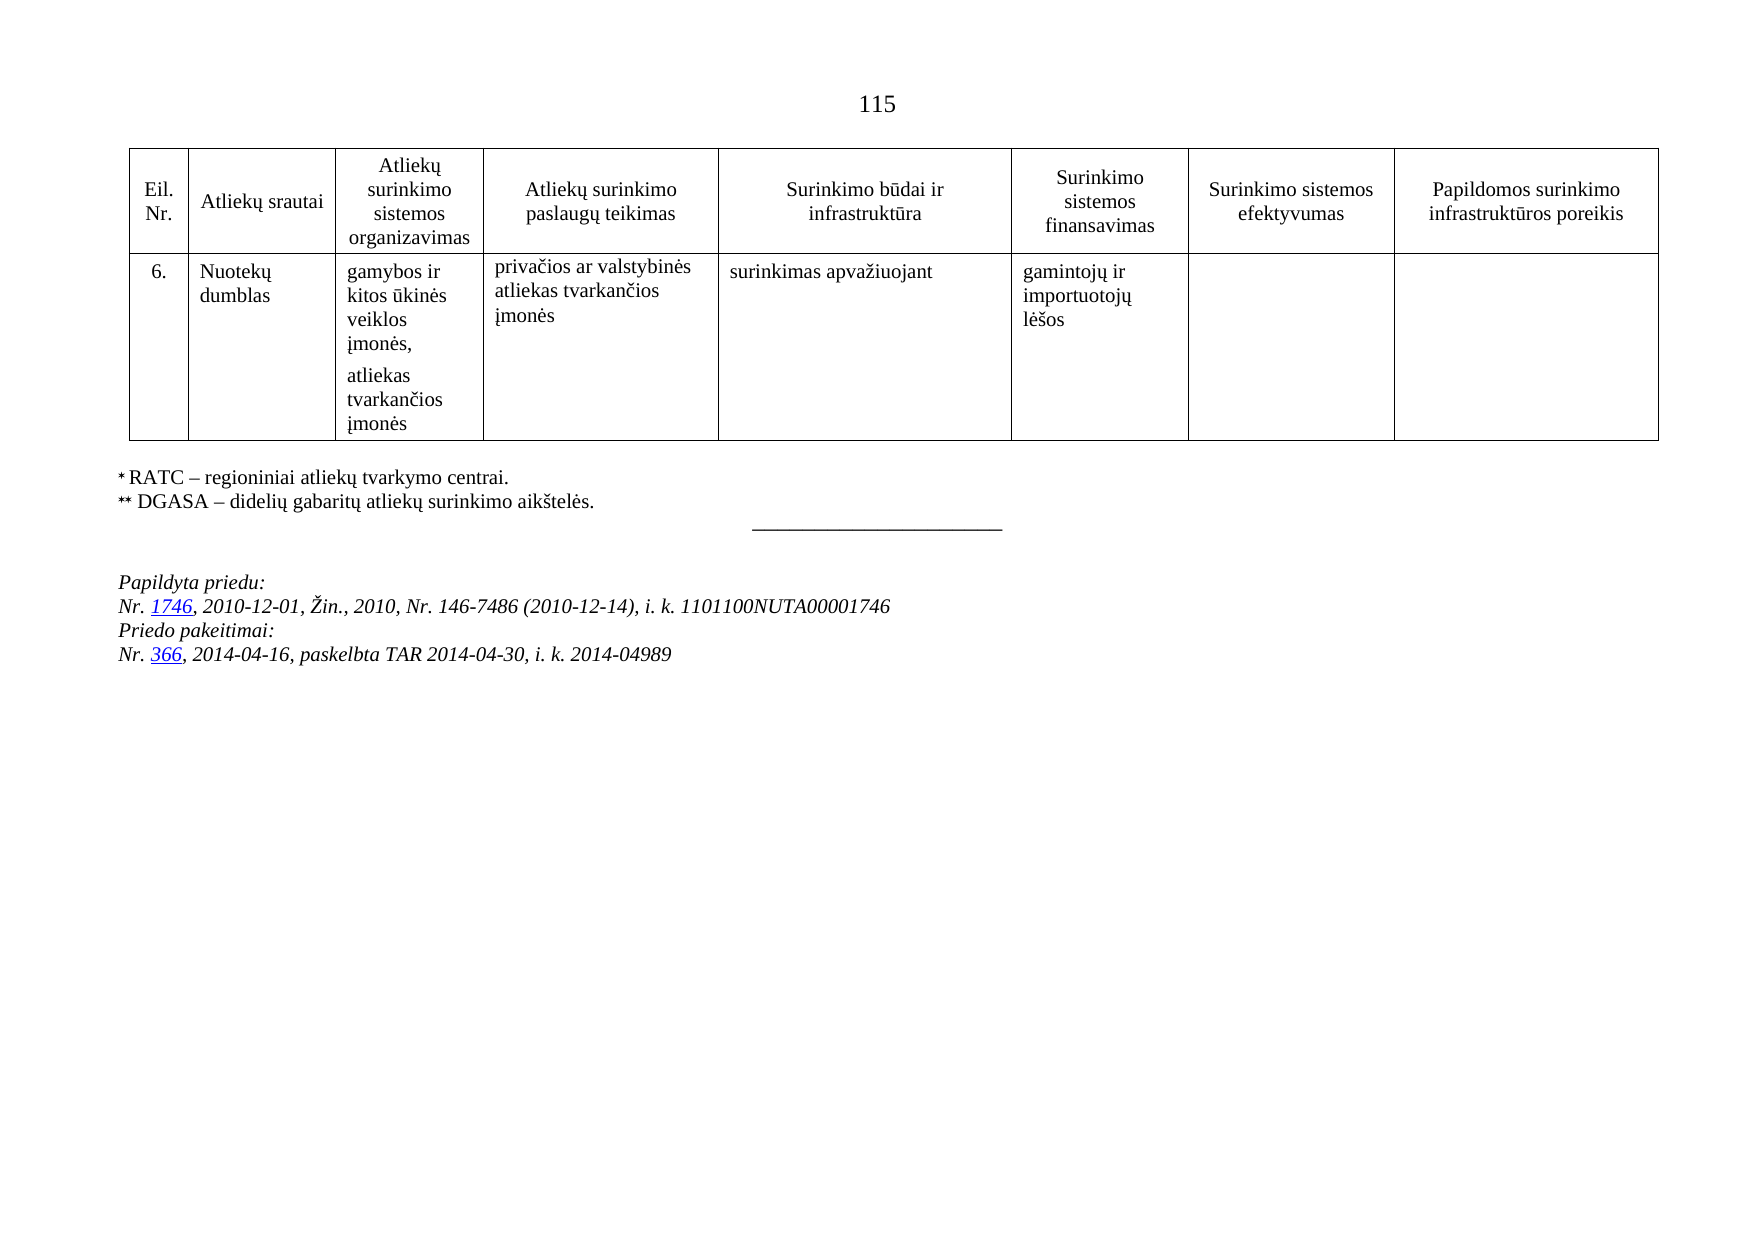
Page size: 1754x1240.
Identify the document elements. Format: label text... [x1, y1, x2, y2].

text Nr. 366, 2014-04-16, paskelbta TAR 2014-04-30, i. k. 2014-04989 [118, 642, 1636, 666]
table_header Atliekų surinkimo paslaugų teikimas [484, 149, 718, 253]
table_cell 6. [130, 254, 188, 439]
table_header Surinkimo sistemos finansavimas [1012, 149, 1188, 253]
table_header Surinkimo sistemos efektyvumas [1189, 149, 1394, 253]
table_header Atliekų srautai [189, 149, 335, 253]
table_cell surinkimas apvažiuojant [719, 254, 1011, 439]
text Priedo pakeitimai: [118, 618, 1636, 642]
text  DGASA – didelių gabaritų atliekų surinkimo aikštelės. [118, 489, 1636, 513]
text Papildyta priedu: [118, 570, 1636, 594]
table_cell [1189, 254, 1394, 439]
table_header Atliekų surinkimo sistemos organizavimas [336, 149, 483, 253]
table_cell gamintojų ir importuotojų lėšos [1012, 254, 1188, 439]
text Nr. 1746, 2010-12-01, Žin., 2010, Nr. 146-7486 (2010-12-14), i. k. 1101100NUTA00001746 [118, 594, 1636, 618]
table_cell Nuotekų dumblas [189, 254, 335, 439]
table_cell privačios ar valstybinės atliekas tvarkančios įmonės [484, 254, 718, 439]
table_header Eil. Nr. [130, 149, 188, 253]
table_header Papildomos surinkimo infrastruktūros poreikis [1395, 149, 1658, 253]
text  RATC – regioniniai atliekų tvarkymo centrai. [118, 464, 1636, 489]
table_cell [1395, 254, 1658, 439]
table_cell gamybos ir kitos ūkinės veiklos įmonės, atliekas tvarkančios įmonės [336, 254, 483, 439]
table_header Surinkimo būdai ir infrastruktūra [719, 149, 1011, 253]
text –––––––––––––––––––– [118, 513, 1636, 541]
